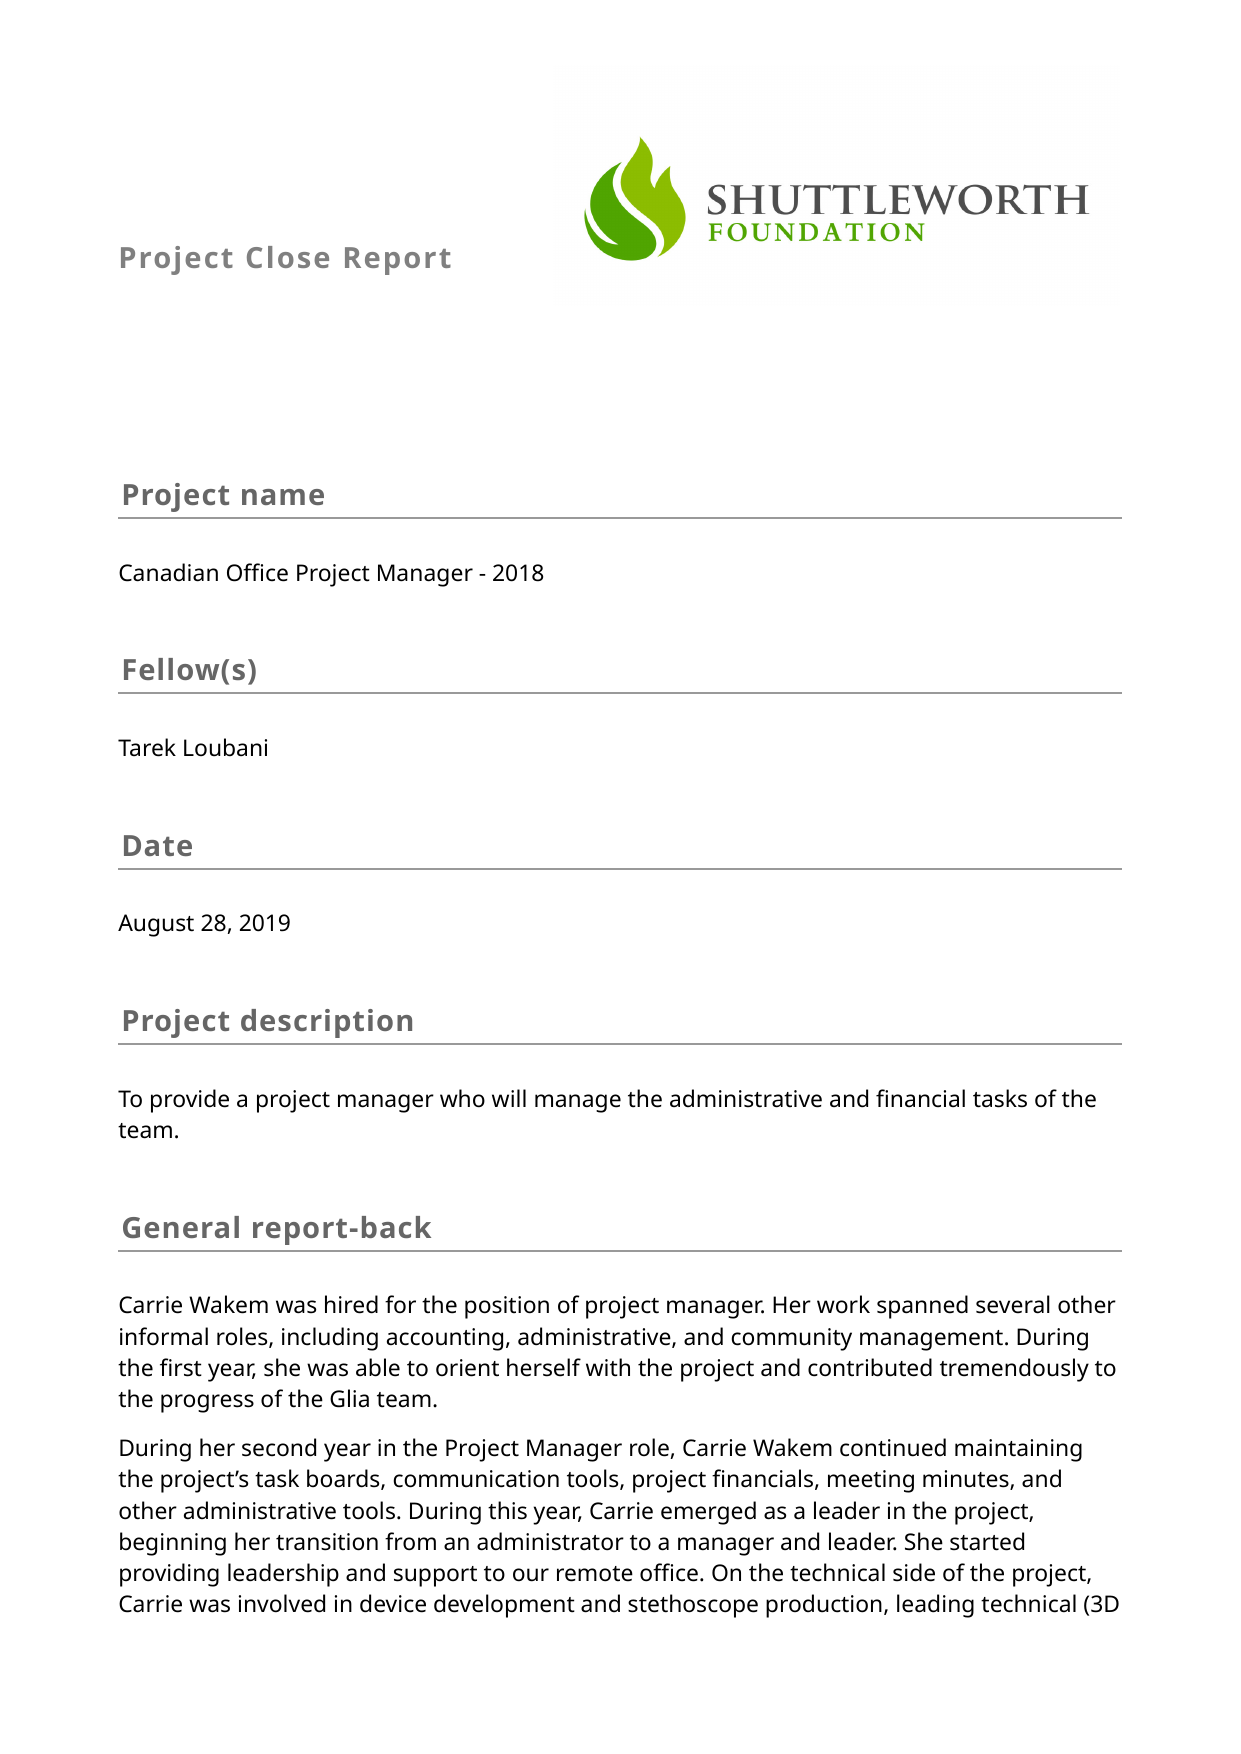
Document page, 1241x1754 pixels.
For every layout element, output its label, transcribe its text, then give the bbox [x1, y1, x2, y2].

text Tarek Loubani [118, 732, 1122, 763]
text To provide a project manager who will manage the administrative and financial tasks of the team. [118, 1083, 1122, 1145]
text Carrie Wakem was hired for the position of project manager. Her work spanned several other informal roles, including accounting, administrative, and community management. During the first year, she was able to orient herself with the project and contributed tremendously to the progress of the Glia team. [118, 1289, 1122, 1414]
text During her second year in the Project Manager role, Carrie Wakem continued maintaining the project’s task boards, communication tools, project financials, meeting minutes, and other administrative tools. During this year, Carrie emerged as a leader in the project, beginning her transition from an administrator to a manager and leader. She started providing leadership and support to our remote office. On the technical side of the project, Carrie was involved in device development and stethoscope production, leading technical (3D [118, 1432, 1122, 1619]
subtitle Project description [118, 998, 1122, 1043]
text August 28, 2019 [118, 907, 1122, 938]
picture [553, 65, 1121, 306]
subtitle Date [118, 822, 1122, 868]
subtitle Fellow(s) [118, 647, 1122, 692]
text Canadian Office Project Manager - 2018 [118, 556, 1122, 588]
subtitle General report-back [118, 1204, 1122, 1250]
subtitle Project name [118, 471, 1122, 517]
